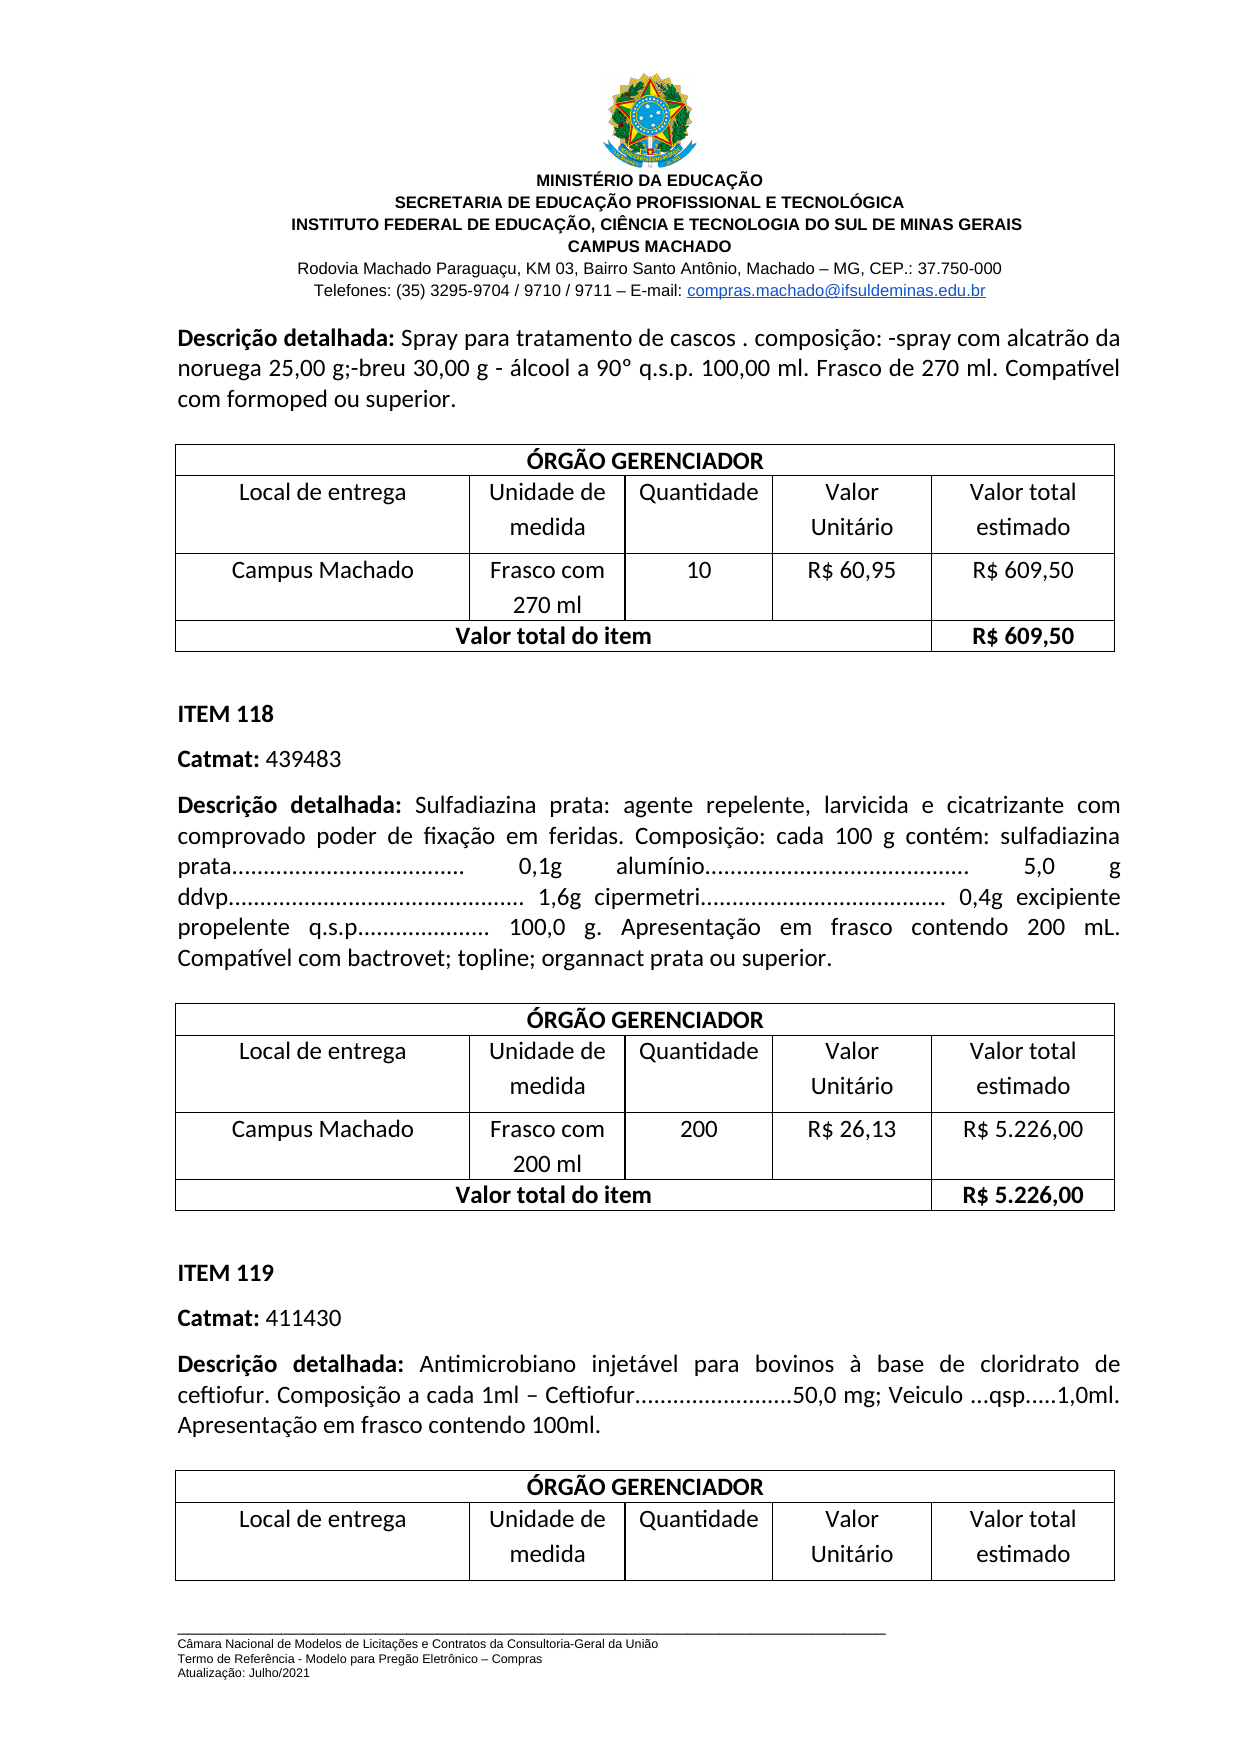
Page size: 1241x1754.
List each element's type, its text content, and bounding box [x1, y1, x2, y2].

table_cell Frasco com 200 ml [470, 1113, 624, 1178]
picture [669, 149, 680, 155]
table_cell Local de entrega [176, 1036, 469, 1112]
text ITEM 119 [177, 1257, 1122, 1287]
table_cell Frasco com 270 ml [470, 554, 624, 619]
table_cell R$ 609,50 [932, 621, 1114, 651]
table_cell Valor total estimado [932, 1503, 1114, 1579]
table_cell 10 [626, 554, 772, 619]
table_cell Valor total estimado [932, 1036, 1114, 1112]
table_header ÓRGÃO GERENCIADOR [176, 1004, 1114, 1034]
text Descrição detalhada: Sulfadiazina prata: agente repelente, larvicida e cicatrizante com comprovado poder de fixação em feridas. Composição: cada 100 g contém: sulfadiazina prata..................................... 0,1g alumínio.......................................... 5,0 g ddvp............................................... 1,6g cipermetri....................................... 0,4g excipiente propelente q.s.p..................... 100,0 g. Apresentação em frasco contendo 200 mL. Compatível com bactrovet; topline; organnact prata ou superior. [177, 789, 1122, 972]
picture [603, 73, 697, 168]
table_cell Valor total do item [176, 621, 931, 651]
table_cell R$ 60,95 [773, 554, 931, 619]
table_cell Unidade de medida [470, 1036, 624, 1112]
text ITEM 118 [177, 698, 1122, 728]
table_cell Local de entrega [176, 476, 469, 553]
table_cell Quantidade [626, 476, 772, 553]
table_cell R$ 609,50 [932, 554, 1114, 619]
table_cell Valor Unitário [773, 1036, 931, 1112]
text Descrição detalhada: Antimicrobiano injetável para bovinos à base de cloridrato de ceftiofur. Composição a cada 1ml – Ceftiofur.........................50,0 mg; Veiculo ...qsp.....1,0ml. Apresentação em frasco contendo 100ml. [177, 1348, 1122, 1440]
table_cell Valor Unitário [773, 1503, 931, 1579]
table_cell Campus Machado [176, 554, 469, 619]
table_cell Unidade de medida [470, 476, 624, 553]
table_cell Valor total do item [176, 1180, 931, 1210]
text Catmat: 411430 [177, 1303, 1122, 1333]
table_header ÓRGÃO GERENCIADOR [176, 1471, 1114, 1502]
picture [643, 163, 658, 168]
table_header ÓRGÃO GERENCIADOR [176, 445, 1114, 475]
table_cell R$ 26,13 [773, 1113, 931, 1178]
text Descrição detalhada: Spray para tratamento de cascos . composição: -spray com alcatrão da noruega 25,00 g;-breu 30,00 g - álcool a 90º q.s.p. 100,00 ml. Frasco de 270 ml. Compatível com formoped ou superior. [177, 322, 1122, 413]
table_cell Valor Unitário [773, 476, 931, 553]
table_cell Unidade de medida [470, 1503, 624, 1579]
table_cell Quantidade [626, 1503, 772, 1579]
table_cell 200 [626, 1113, 772, 1178]
table_cell R$ 5.226,00 [932, 1113, 1114, 1178]
table_cell R$ 5.226,00 [932, 1180, 1114, 1210]
text Catmat: 439483 [177, 743, 1122, 774]
table_cell Valor total estimado [932, 476, 1114, 553]
table_cell Quantidade [626, 1036, 772, 1112]
table_cell Campus Machado [176, 1113, 469, 1178]
table_cell Local de entrega [176, 1503, 469, 1579]
